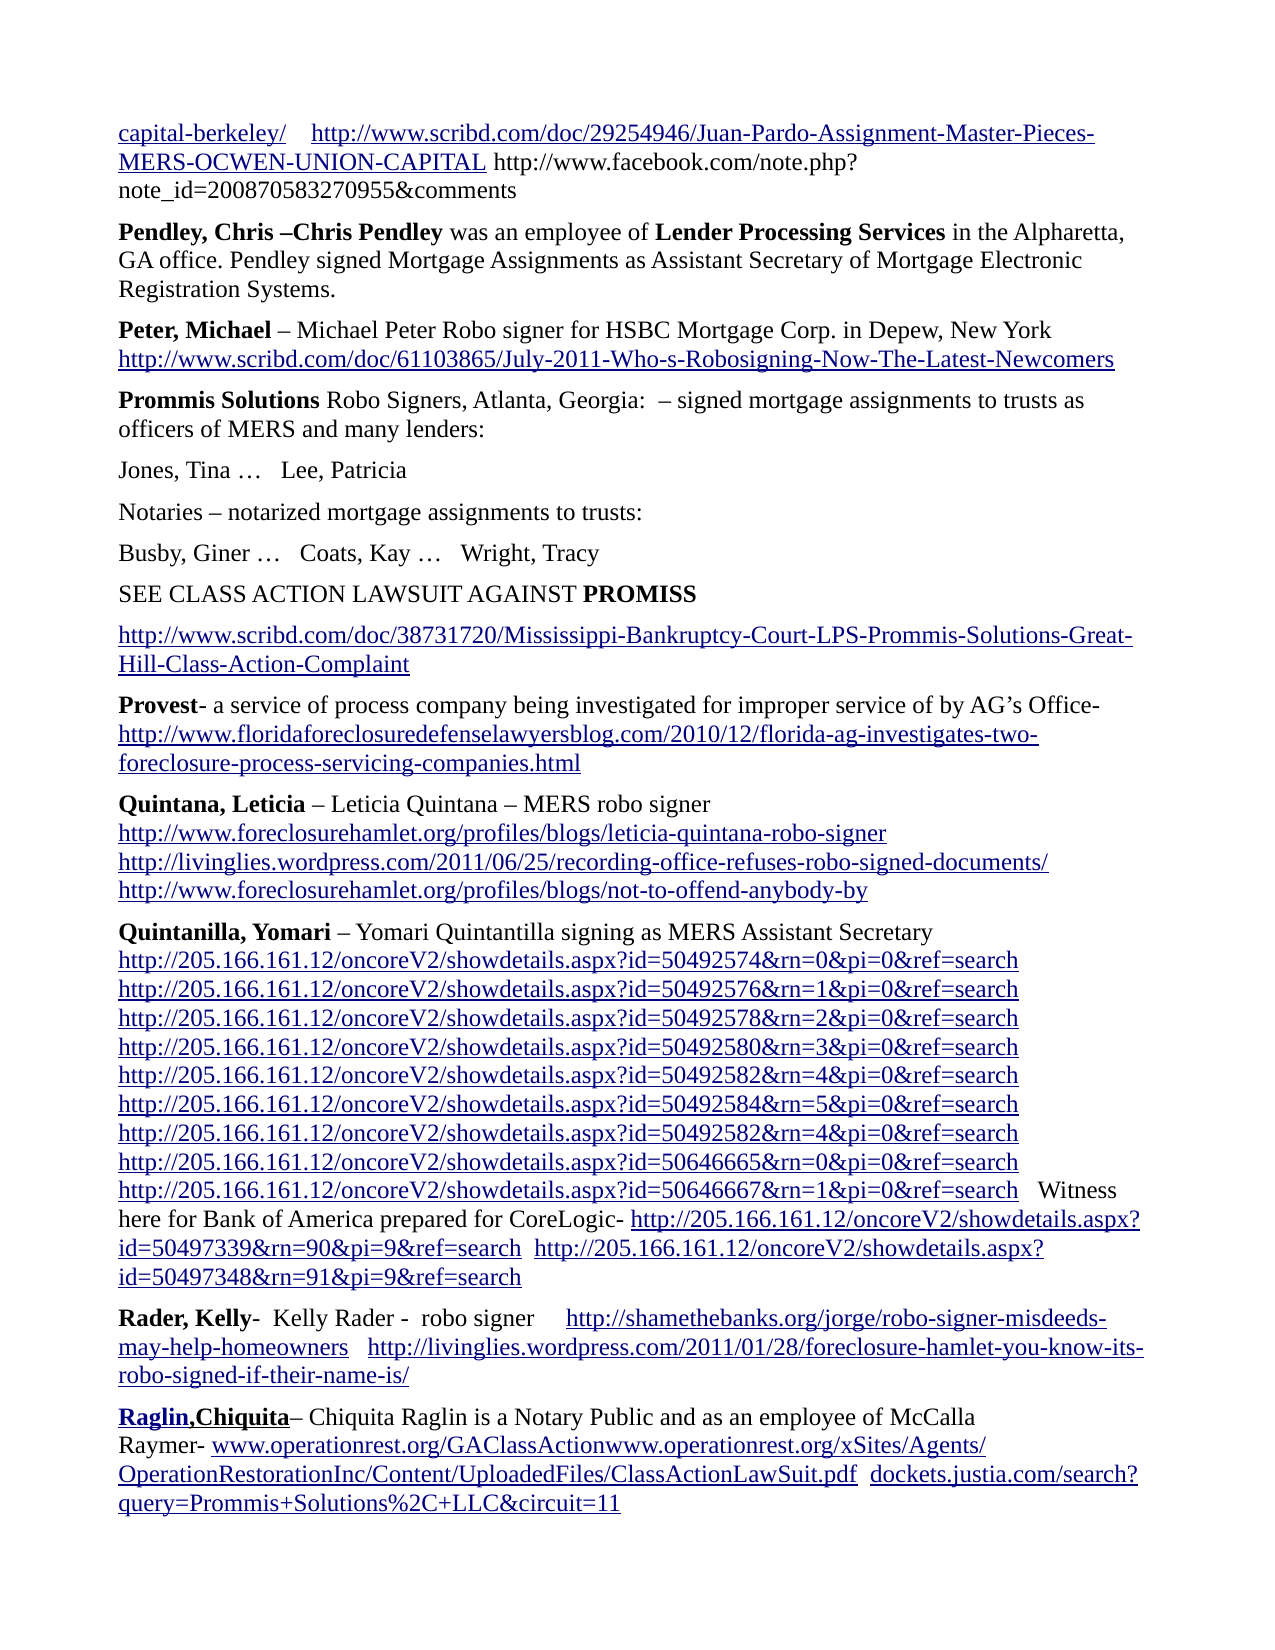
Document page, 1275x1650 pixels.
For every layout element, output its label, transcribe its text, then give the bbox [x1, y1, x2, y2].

text SEE CLASS ACTION LAWSUIT AGAINST PROMISS [118, 579, 1157, 608]
text Jones, Tina … Lee, Patricia [118, 456, 1157, 484]
text http://www.scribd.com/doc/38731720/Mississippi-Bankruptcy-Court-LPS-Prommis-Solutions-Great-Hill-Class-Action-Complaint [118, 621, 1157, 678]
text Raglin,Chiquita– Chiquita Raglin is a Notary Public and as an employee of McCalla Raymer- www.operationrest.org/GAClassActionwww.operationrest.org/xSites/Agents/OperationRestorationInc/Content/UploadedFiles/ClassActionLawSuit.pdf dockets.justia.com/search?query=Prommis+Solutions%2C+LLC&circuit=11 [118, 1402, 1157, 1517]
text Provest- a service of process company being investigated for improper service of by AG’s Office- http://www.floridaforeclosuredefenselawyersblog.com/2010/12/florida-ag-investigates-two-foreclosure-process-servicing-companies.html [118, 691, 1157, 777]
text Peter, Michael – Michael Peter Robo signer for HSBC Mortgage Corp. in Depew, New York http://www.scribd.com/doc/61103865/July-2011-Who-s-Robosigning-Now-The-Latest-Newcomers [118, 316, 1157, 373]
text Notaries – notarized mortgage assignments to trusts: [118, 497, 1157, 526]
text Quintana, Leticia – Leticia Quintana – MERS robo signer http://www.foreclosurehamlet.org/profiles/blogs/leticia-quintana-robo-signer http://livinglies.wordpress.com/2011/06/25/recording-office-refuses-robo-signed-documents/ http://www.foreclosurehamlet.org/profiles/blogs/not-to-offend-anybody-by [118, 789, 1157, 904]
text Busby, Giner … Coats, Kay … Wright, Tracy [118, 538, 1157, 567]
text Quintanilla, Yomari – Yomari Quintantilla signing as MERS Assistant Secretary http://205.166.161.12/oncoreV2/showdetails.aspx?id=50492574&rn=0&pi=0&ref=search http://205.166.161.12/oncoreV2/showdetails.aspx?id=50492576&rn=1&pi=0&ref=search http://205.166.161.12/oncoreV2/showdetails.aspx?id=50492578&rn=2&pi=0&ref=search http://205.166.161.12/oncoreV2/showdetails.aspx?id=50492580&rn=3&pi=0&ref=search http://205.166.161.12/oncoreV2/showdetails.aspx?id=50492582&rn=4&pi=0&ref=search http://205.166.161.12/oncoreV2/showdetails.aspx?id=50492584&rn=5&pi=0&ref=search http://205.166.161.12/oncoreV2/showdetails.aspx?id=50492582&rn=4&pi=0&ref=search http://205.166.161.12/oncoreV2/showdetails.aspx?id=50646665&rn=0&pi=0&ref=search http://205.166.161.12/oncoreV2/showdetails.aspx?id=50646667&rn=1&pi=0&ref=search Witness here for Bank of America prepared for CoreLogic- http://205.166.161.12/oncoreV2/showdetails.aspx?id=50497339&rn=90&pi=9&ref=search http://205.166.161.12/oncoreV2/showdetails.aspx?id=50497348&rn=91&pi=9&ref=search [118, 917, 1157, 1291]
text Pendley, Chris –Chris Pendley was an employee of Lender Processing Services in the Alpharetta, GA office. Pendley signed Mortgage Assignments as Assistant Secretary of Mortgage Electronic Registration Systems. [118, 217, 1157, 303]
text Prommis Solutions Robo Signers, Atlanta, Georgia: – signed mortgage assignments to trusts as officers of MERS and many lenders: [118, 386, 1157, 443]
text Rader, Kelly- Kelly Rader - robo signer http://shamethebanks.org/jorge/robo-signer-misdeeds-may-help-homeowners http://livinglies.wordpress.com/2011/01/28/foreclosure-hamlet-you-know-its-robo-signed-if-their-name-is/ [118, 1303, 1157, 1389]
text capital-berkeley/ http://www.scribd.com/doc/29254946/Juan-Pardo-Assignment-Master-Pieces-MERS-OCWEN-UNION-CAPITAL http://www.facebook.com/note.php?note_id=200870583270955&comments [118, 118, 1157, 204]
